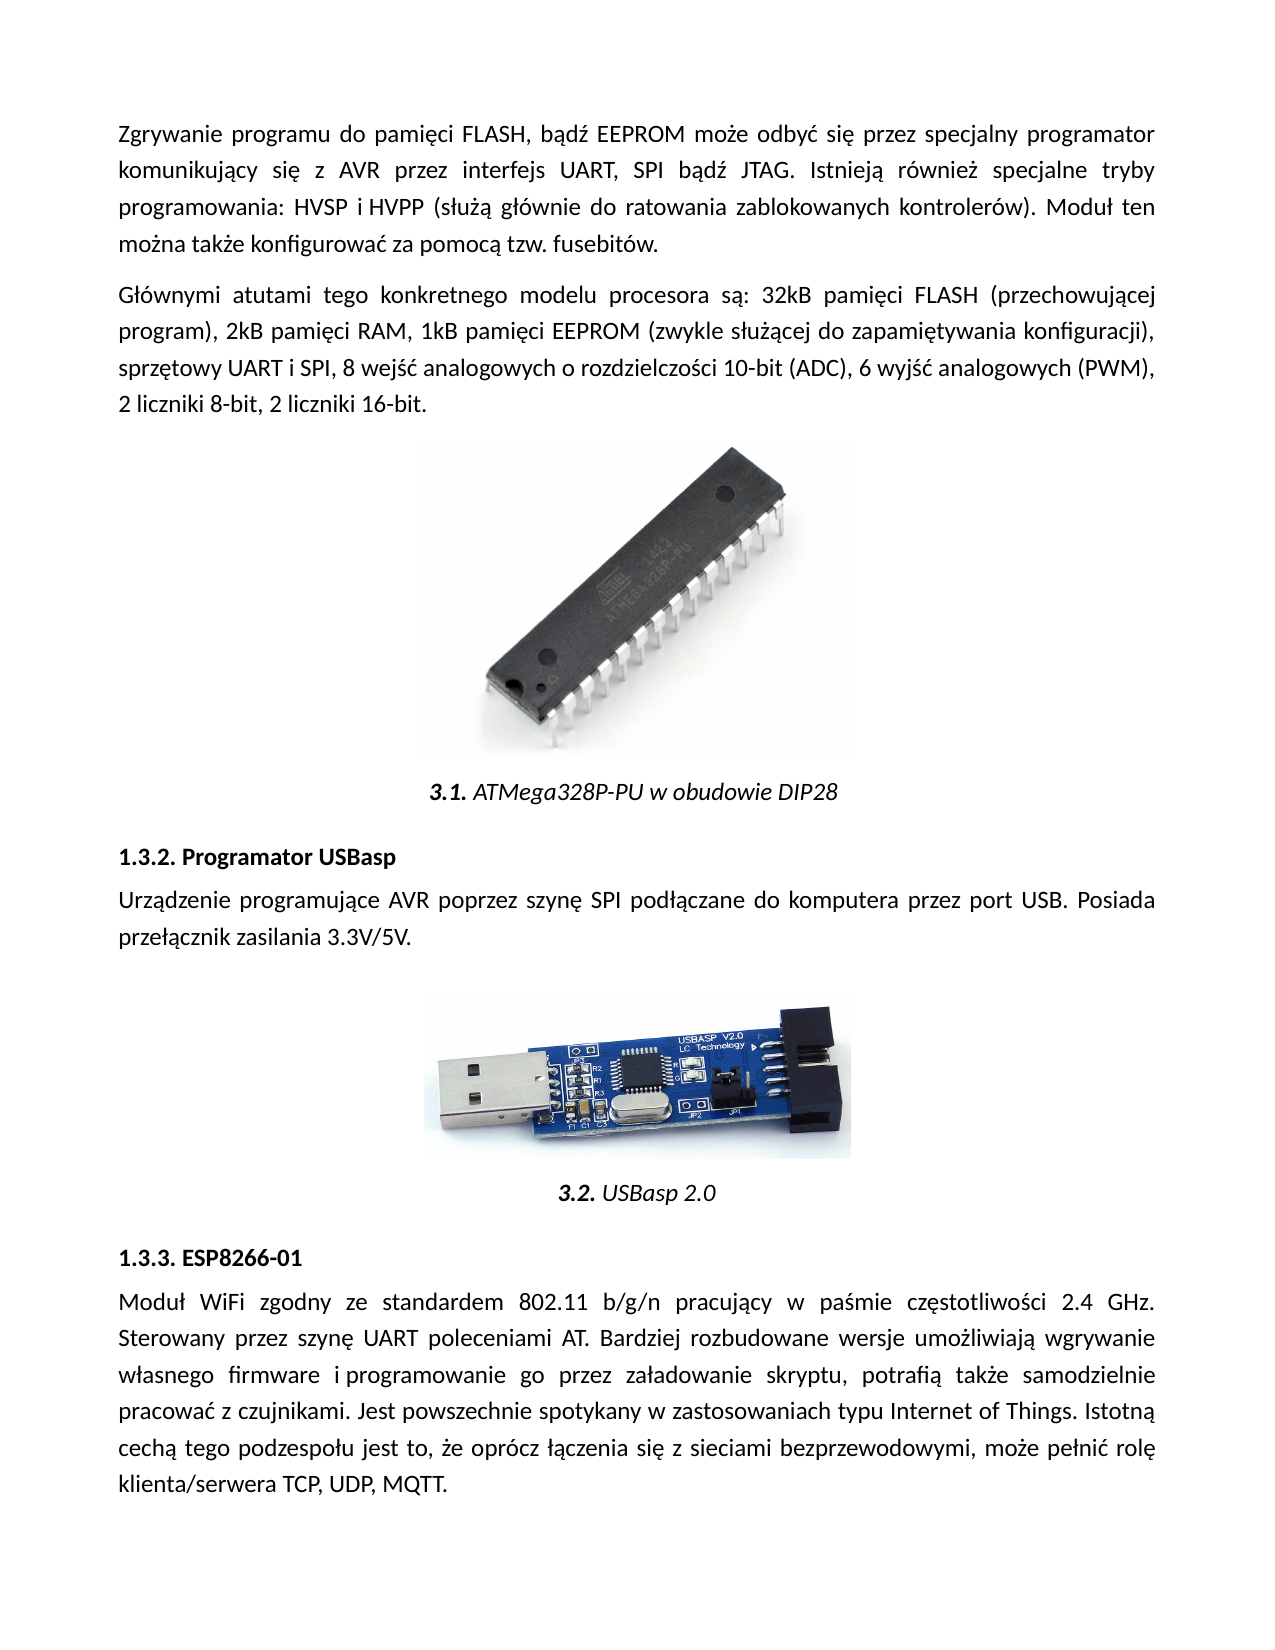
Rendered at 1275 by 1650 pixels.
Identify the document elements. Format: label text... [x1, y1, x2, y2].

text 3.2. USBasp 2.0 [118, 1177, 1157, 1207]
text Moduł WiFi zgodny ze standardem 802.11 b/g/n pracujący w paśmie częstotliwości 2.4 GHz. Sterowany przez szynę UART poleceniami AT. Bardziej rozbudowane wersje umożliwiają wgrywanie własnego firmware i programowanie go przez załadowanie skryptu, potrafią także samodzielnie pracować z czujnikami. Jest powszechnie spotykany w zastosowaniach typu Internet of Things. Istotną cechą tego podzespołu jest to, że oprócz łączenia się z sieciami bezprzewodowymi, może pełnić rolę klienta/serwera TCP, UDP, MQTT. [118, 1286, 1157, 1499]
subtitle 1.3.3. ESP8266-01 [118, 1243, 1157, 1273]
text Zgrywanie programu do pamięci FLASH, bądź EEPROM może odbyć się przez specjalny programator komunikujący się z AVR przez interfejs UART, SPI bądź JTAG. Istnieją również specjalne tryby programowania: HVSP i HVPP (służą głównie do ratowania zablokowanych kontrolerów). Moduł ten można także konfigurować za pomocą tzw. fusebitów. [118, 118, 1157, 258]
text Głównymi atutami tego konkretnego modelu procesora są: 32kB pamięci FLASH (przechowującej program), 2kB pamięci RAM, 1kB pamięci EEPROM (zwykle służącej do zapamiętywania konfiguracji), sprzętowy UART i SPI, 8 wejść analogowych o rozdzielczości 10-bit (ADC), 6 wyjść analogowych (PWM), 2 liczniki 8-bit, 2 liczniki 16-bit. [118, 279, 1157, 419]
subtitle 1.3.2. Programator USBasp [118, 842, 1157, 872]
picture [419, 439, 856, 756]
text Urządzenie programujące AVR poprzez szynę SPI podłączane do komputera przez port USB. Posiada przełącznik zasilania 3.3V/5V. [118, 884, 1157, 952]
text 3.1. ATMega328P-PU w obudowie DIP28 [118, 776, 1157, 806]
picture [423, 992, 852, 1159]
